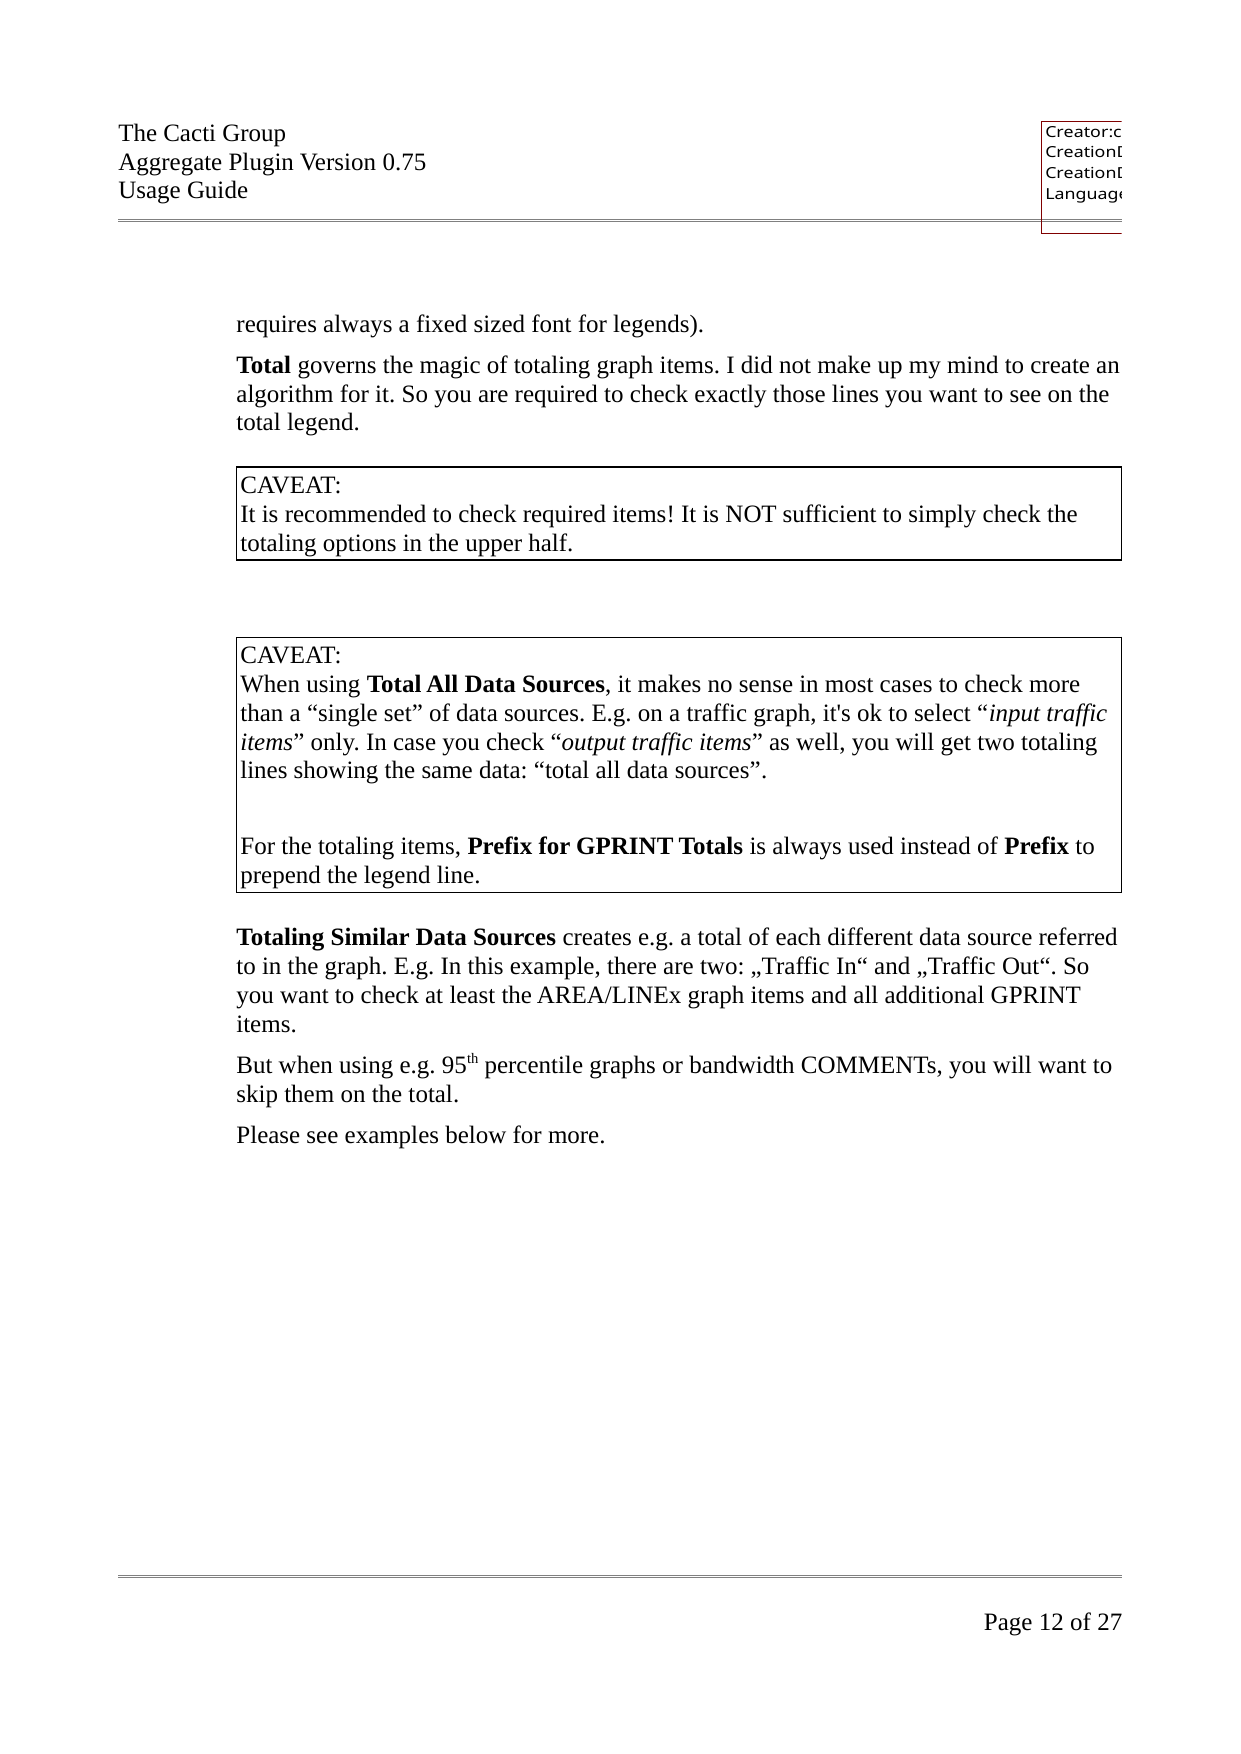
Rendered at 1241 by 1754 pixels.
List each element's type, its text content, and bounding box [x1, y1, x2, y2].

text But when using e.g. 95th percentile graphs or bandwidth COMMENTs, you will want to skip them on the total. [236, 1050, 1122, 1107]
text For the totaling items, Prefix for GPRINT Totals is always used instead of Prefix to prepend the legend line. [237, 827, 1121, 892]
text requires always a fixed sized font for legends). [236, 309, 1122, 337]
text CAVEAT: It is recommended to check required items! It is NOT sufficient to simply check the totaling options in the upper half. [237, 468, 1121, 559]
text Totaling Similar Data Sources creates e.g. a total of each different data source referred to in the graph. E.g. In this example, there are two: „Traffic In“ and „Traffic Out“. So you want to check at least the AREA/LINEx graph items and all additional GPRINT items. [236, 922, 1122, 1037]
text Total governs the magic of totaling graph items. I did not make up my mind to create an algorithm for it. So you are required to check exactly those lines you want to see on the total legend. [236, 350, 1122, 436]
text CAVEAT: When using Total All Data Sources, it makes no sense in most cases to check more than a “single set” of data sources. E.g. on a traffic graph, it's ok to select “input traffic items” only. In case you check “output traffic items” as well, you will get two totaling lines showing the same data: “total all data sources”. [237, 638, 1121, 784]
text Please see examples below for more. [236, 1120, 1122, 1149]
